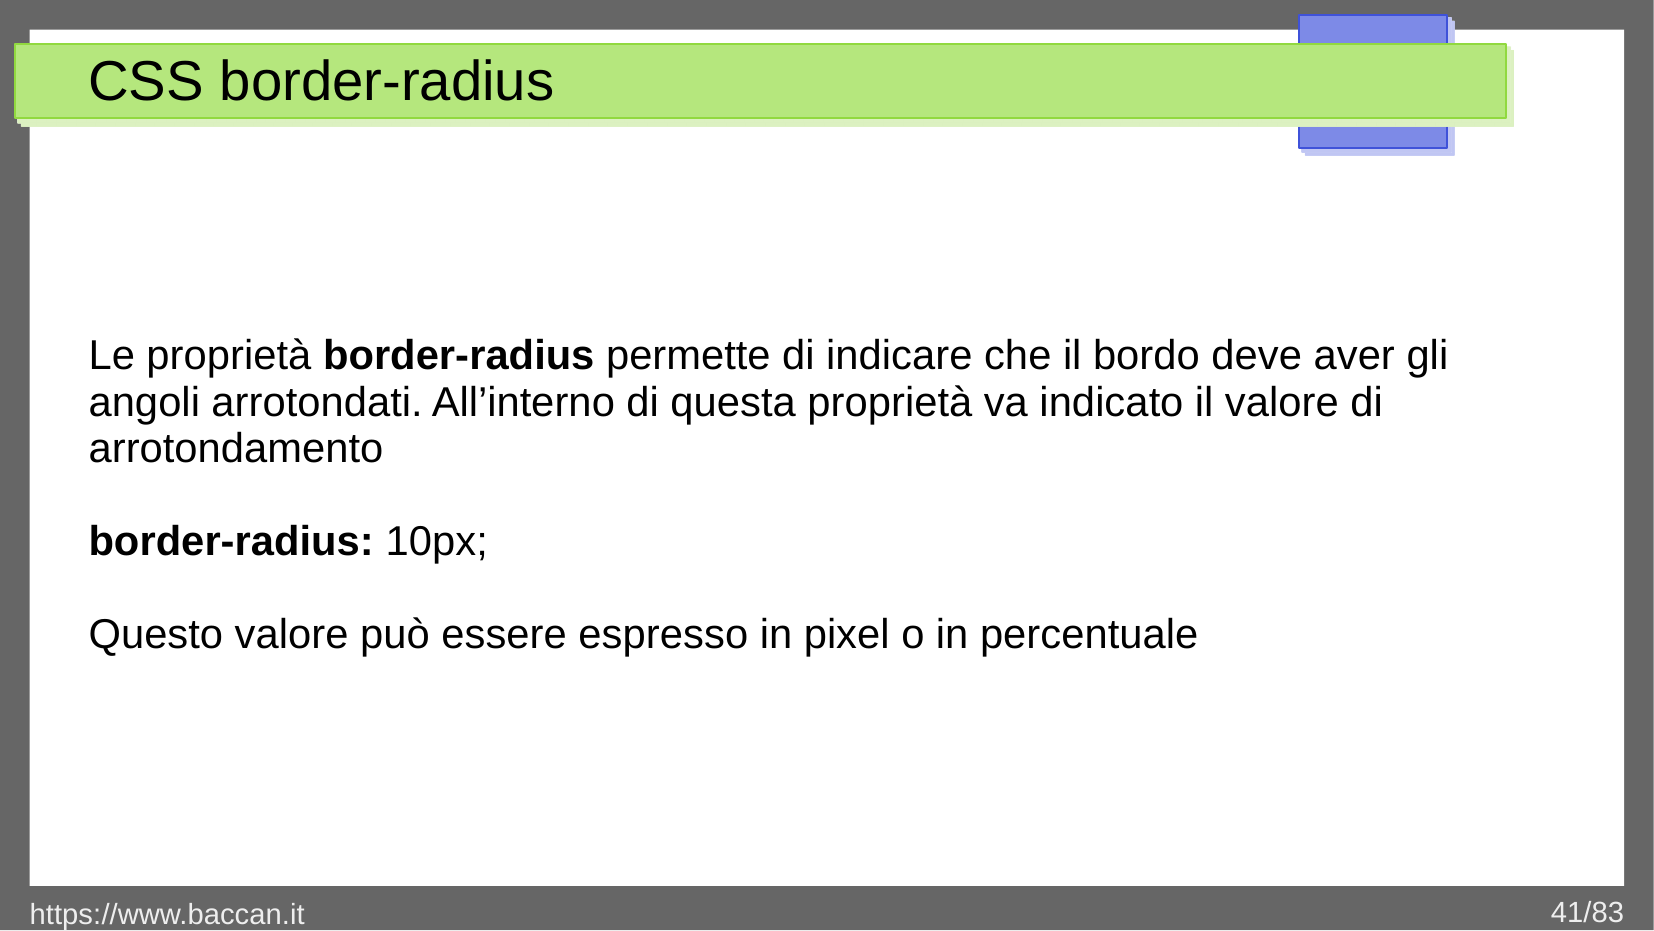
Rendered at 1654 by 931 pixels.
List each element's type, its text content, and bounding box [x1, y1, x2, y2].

text_box Le proprietà border-radius permette di indicare che il bordo deve aver gli angoli arrotondati. All’interno di questa proprietà va indicato il valore di arrotondamento border-radius: 10px; Questo valore può essere espresso in pixel o in percentuale [88, 169, 1565, 820]
title CSS border-radius [88, 44, 1506, 119]
